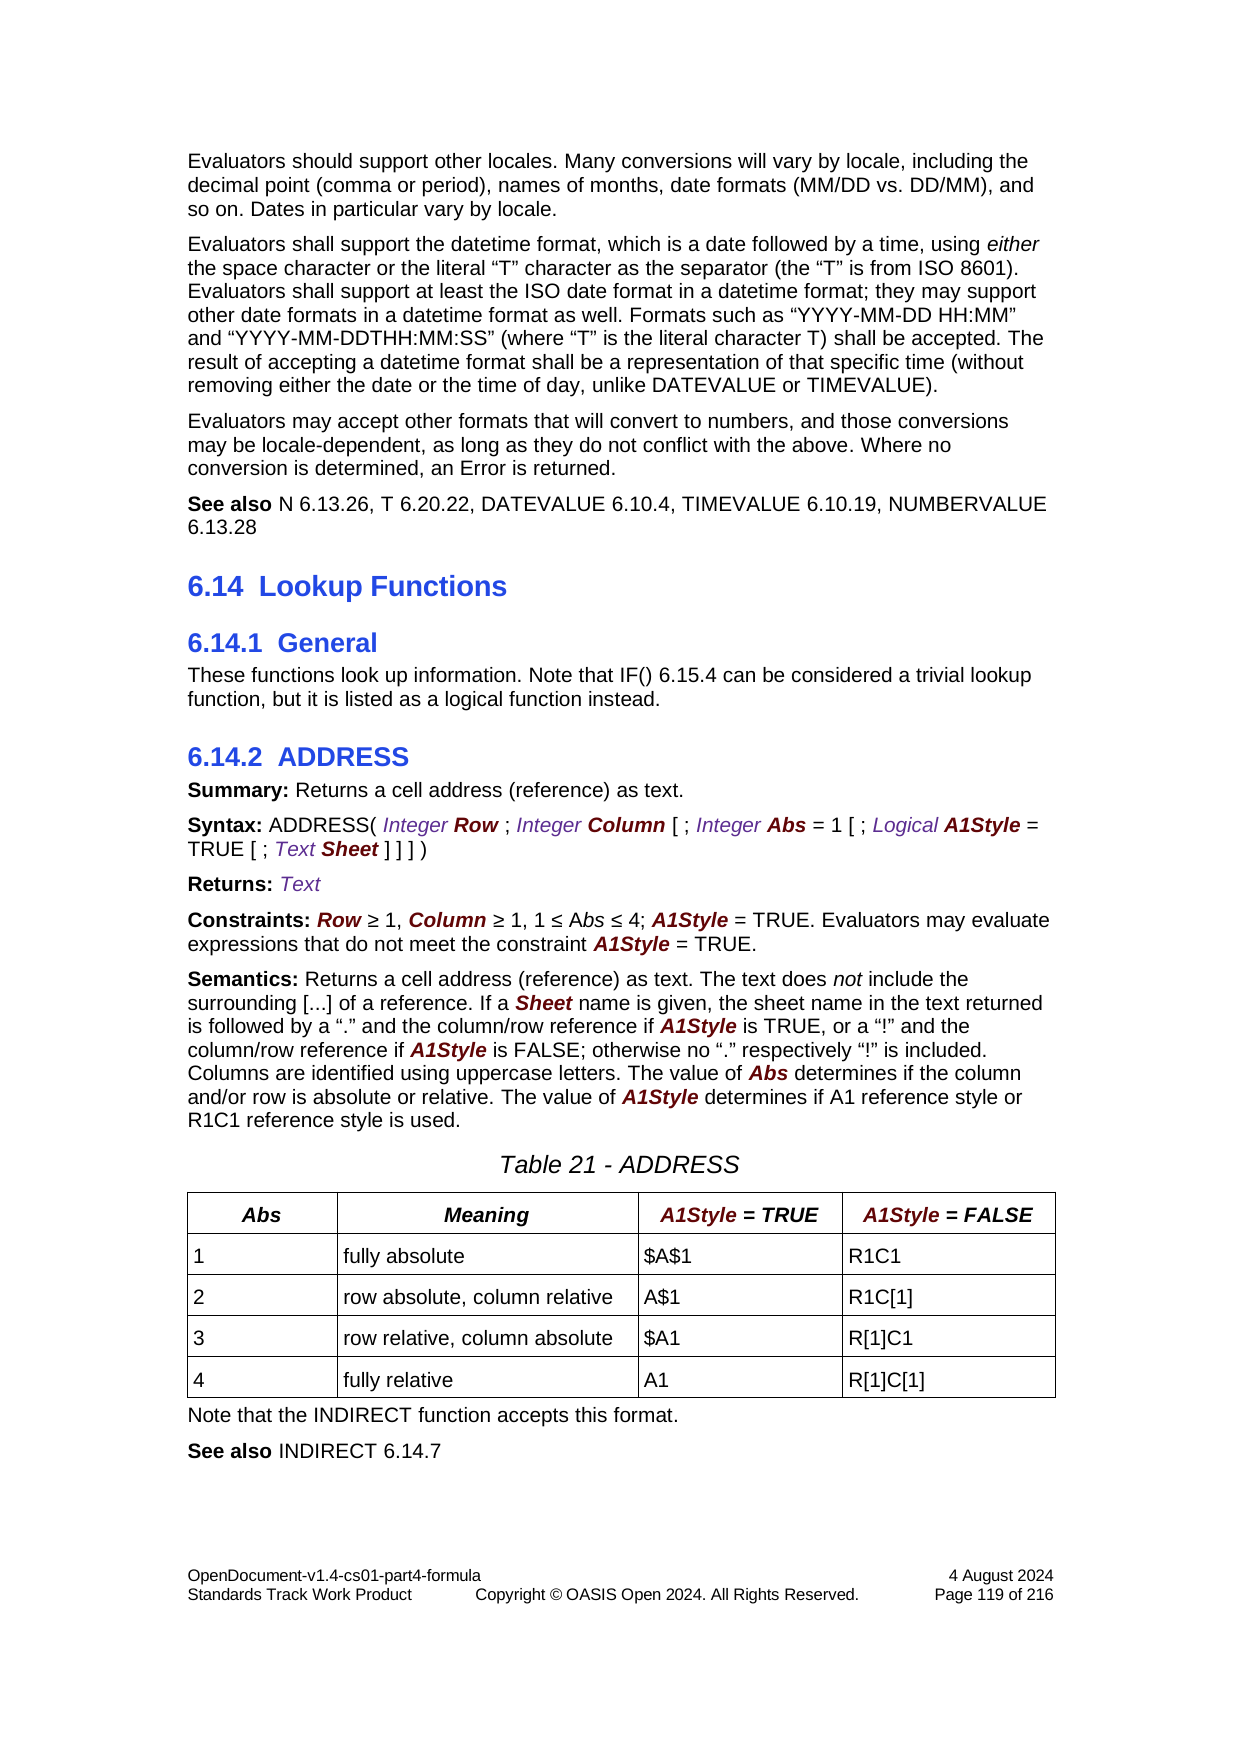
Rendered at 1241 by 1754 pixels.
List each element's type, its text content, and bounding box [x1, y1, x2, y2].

text Evaluators may accept other formats that will convert to numbers, and those conversions may be locale-dependent, as long as they do not conflict with the above. Where no conversion is determined, an Error is returned. [187, 409, 1053, 480]
text Semantics: Returns a cell address (reference) as text. The text does not include the surrounding [...] of a reference. If a Sheet name is given, the sheet name in the text returned is followed by a “.” and the column/row reference if A1Style is TRUE, or a “!” and the column/row reference if A1Style is FALSE; otherwise no “.” respectively “!” is included. Columns are identified using uppercase letters. The value of Abs determines if the column and/or row is absolute or relative. The value of A1Style determines if A1 reference style or R1C1 reference style is used. [187, 968, 1053, 1132]
table_header A1Style = FALSE [843, 1193, 1055, 1233]
text Constraints: Row ≥ 1, Column ≥ 1, 1 ≤ Abs ≤ 4; A1Style = TRUE. Evaluators may evaluate expressions that do not meet the constraint A1Style = TRUE. [187, 908, 1053, 956]
text See also INDIRECT 6.14.7 [187, 1439, 1053, 1463]
text These functions look up information. Note that IF() 6.15.4 can be considered a trivial lookup function, but it is listed as a logical function instead. [187, 664, 1053, 711]
table_cell row absolute, column relative [338, 1275, 638, 1315]
table_cell fully absolute [338, 1234, 638, 1274]
table_cell 4 [188, 1357, 337, 1397]
text Evaluators should support other locales. Many conversions will vary by locale, including the decimal point (comma or period), names of months, date formats (MM/DD vs. DD/MM), and so on. Dates in particular vary by locale. [187, 150, 1053, 221]
table_cell 2 [188, 1275, 337, 1315]
text Note that the INDIRECT function accepts this format. [187, 1403, 1053, 1427]
table_cell $A$1 [639, 1234, 842, 1274]
subtitle General [187, 628, 1053, 658]
subtitle ADDRESS [187, 742, 1053, 772]
table_cell R1C[1] [843, 1275, 1055, 1315]
table_cell R1C1 [843, 1234, 1055, 1274]
text Summary: Returns a cell address (reference) as text. [187, 778, 1053, 802]
table_cell row relative, column absolute [338, 1316, 638, 1356]
subtitle Lookup Functions [187, 570, 1053, 603]
table_cell 1 [188, 1234, 337, 1274]
table_cell R[1]C[1] [843, 1357, 1055, 1397]
table_cell 3 [188, 1316, 337, 1356]
text See also N 6.13.26, T 6.20.22, DATEVALUE 6.10.4, TIMEVALUE 6.10.19, NUMBERVALUE 6.13.28 [187, 492, 1053, 539]
table_header Abs [188, 1193, 337, 1233]
text Table 21 - ADDRESS [187, 1151, 1053, 1179]
table_cell A1 [639, 1357, 842, 1397]
table_cell fully relative [338, 1357, 638, 1397]
table_cell R[1]C1 [843, 1316, 1055, 1356]
text Evaluators shall support the datetime format, which is a date followed by a time, using either the space character or the literal “T” character as the separator (the “T” is from ISO 8601). Evaluators shall support at least the ISO date format in a datetime format; they may support other date formats in a datetime format as well. Formats such as “YYYY-MM-DD HH:MM” and “YYYY-MM-DDTHH:MM:SS” (where “T” is the literal character T) shall be accepted. The result of accepting a datetime format shall be a representation of that specific time (without removing either the date or the time of day, unlike DATEVALUE or TIMEVALUE). [187, 233, 1053, 397]
text Returns: Text [187, 873, 1053, 896]
text Syntax: ADDRESS( Integer Row ; Integer Column [ ; Integer Abs = 1 [ ; Logical A1Style = TRUE [ ; Text Sheet ] ] ] ) [187, 814, 1053, 861]
table_header A1Style = TRUE [639, 1193, 842, 1233]
table_cell $A1 [639, 1316, 842, 1356]
table_cell A$1 [639, 1275, 842, 1315]
table_header Meaning [338, 1193, 638, 1233]
